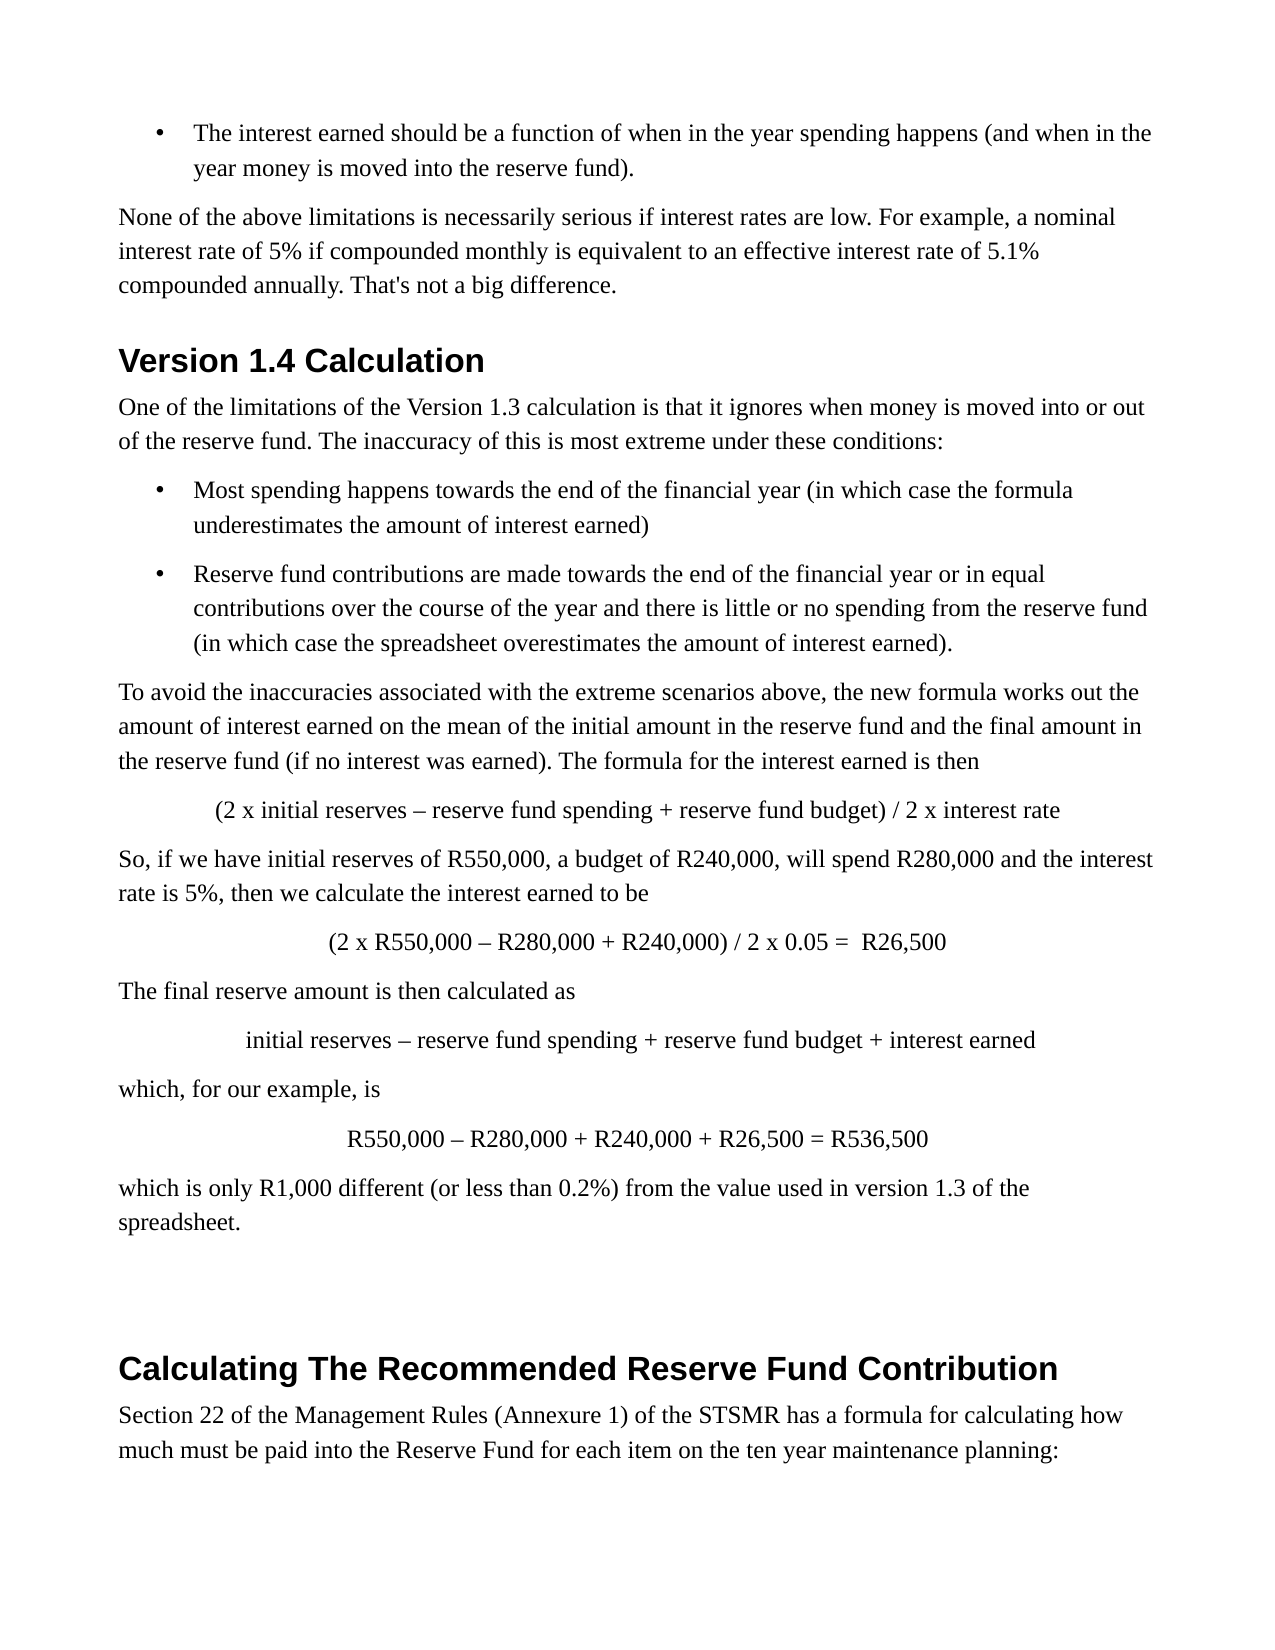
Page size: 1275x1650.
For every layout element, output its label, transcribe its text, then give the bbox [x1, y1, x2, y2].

list The interest earned should be a function of when in the year spending happens (and when in the year money is moved into the reserve fund). [156, 118, 1157, 181]
subtitle Calculating The Recommended Reserve Fund Contribution [118, 1349, 1157, 1388]
text which, for our example, is [118, 1074, 1157, 1103]
text which is only R1,000 different (or less than 0.2%) from the value used in version 1.3 of the spreadsheet. [118, 1173, 1157, 1236]
list Reserve fund contributions are made towards the end of the financial year or in equal contributions over the course of the year and there is little or no spending from the reserve fund (in which case the spreadsheet overestimates the amount of interest earned). [156, 559, 1157, 656]
text Section 22 of the Management Rules (Annexure 1) of the STSMR has a formula for calculating how much must be paid into the Reserve Fund for each item on the ten year maintenance planning: [118, 1400, 1157, 1463]
text The final reserve amount is then calculated as [118, 976, 1157, 1005]
text One of the limitations of the Version 1.3 calculation is that it ignores when money is moved into or out of the reserve fund. The inaccuracy of this is most extreme under these conditions: [118, 392, 1157, 455]
text (2 x initial reserves – reserve fund spending + reserve fund budget) / 2 x interest rate [118, 795, 1157, 823]
subtitle Version 1.4 Calculation [118, 341, 1157, 379]
list Most spending happens towards the end of the financial year (in which case the formula underestimates the amount of interest earned) [156, 475, 1157, 538]
text (2 x R550,000 – R280,000 + R240,000) / 2 x 0.05 = R26,500 [118, 927, 1157, 956]
text To avoid the inaccuracies associated with the extreme scenarios above, the new formula works out the amount of interest earned on the mean of the initial amount in the reserve fund and the final amount in the reserve fund (if no interest was earned). The formula for the interest earned is then [118, 677, 1157, 774]
text initial reserves – reserve fund spending + reserve fund budget + interest earned [118, 1026, 1157, 1054]
text So, if we have initial reserves of R550,000, a budget of R240,000, will spend R280,000 and the interest rate is 5%, then we calculate the interest earned to be [118, 844, 1157, 907]
text None of the above limitations is necessarily serious if interest rates are low. For example, a nominal interest rate of 5% if compounded monthly is equivalent to an effective interest rate of 5.1% compounded annually. That's not a big difference. [118, 202, 1157, 299]
text R550,000 – R280,000 + R240,000 + R26,500 = R536,500 [118, 1124, 1157, 1152]
